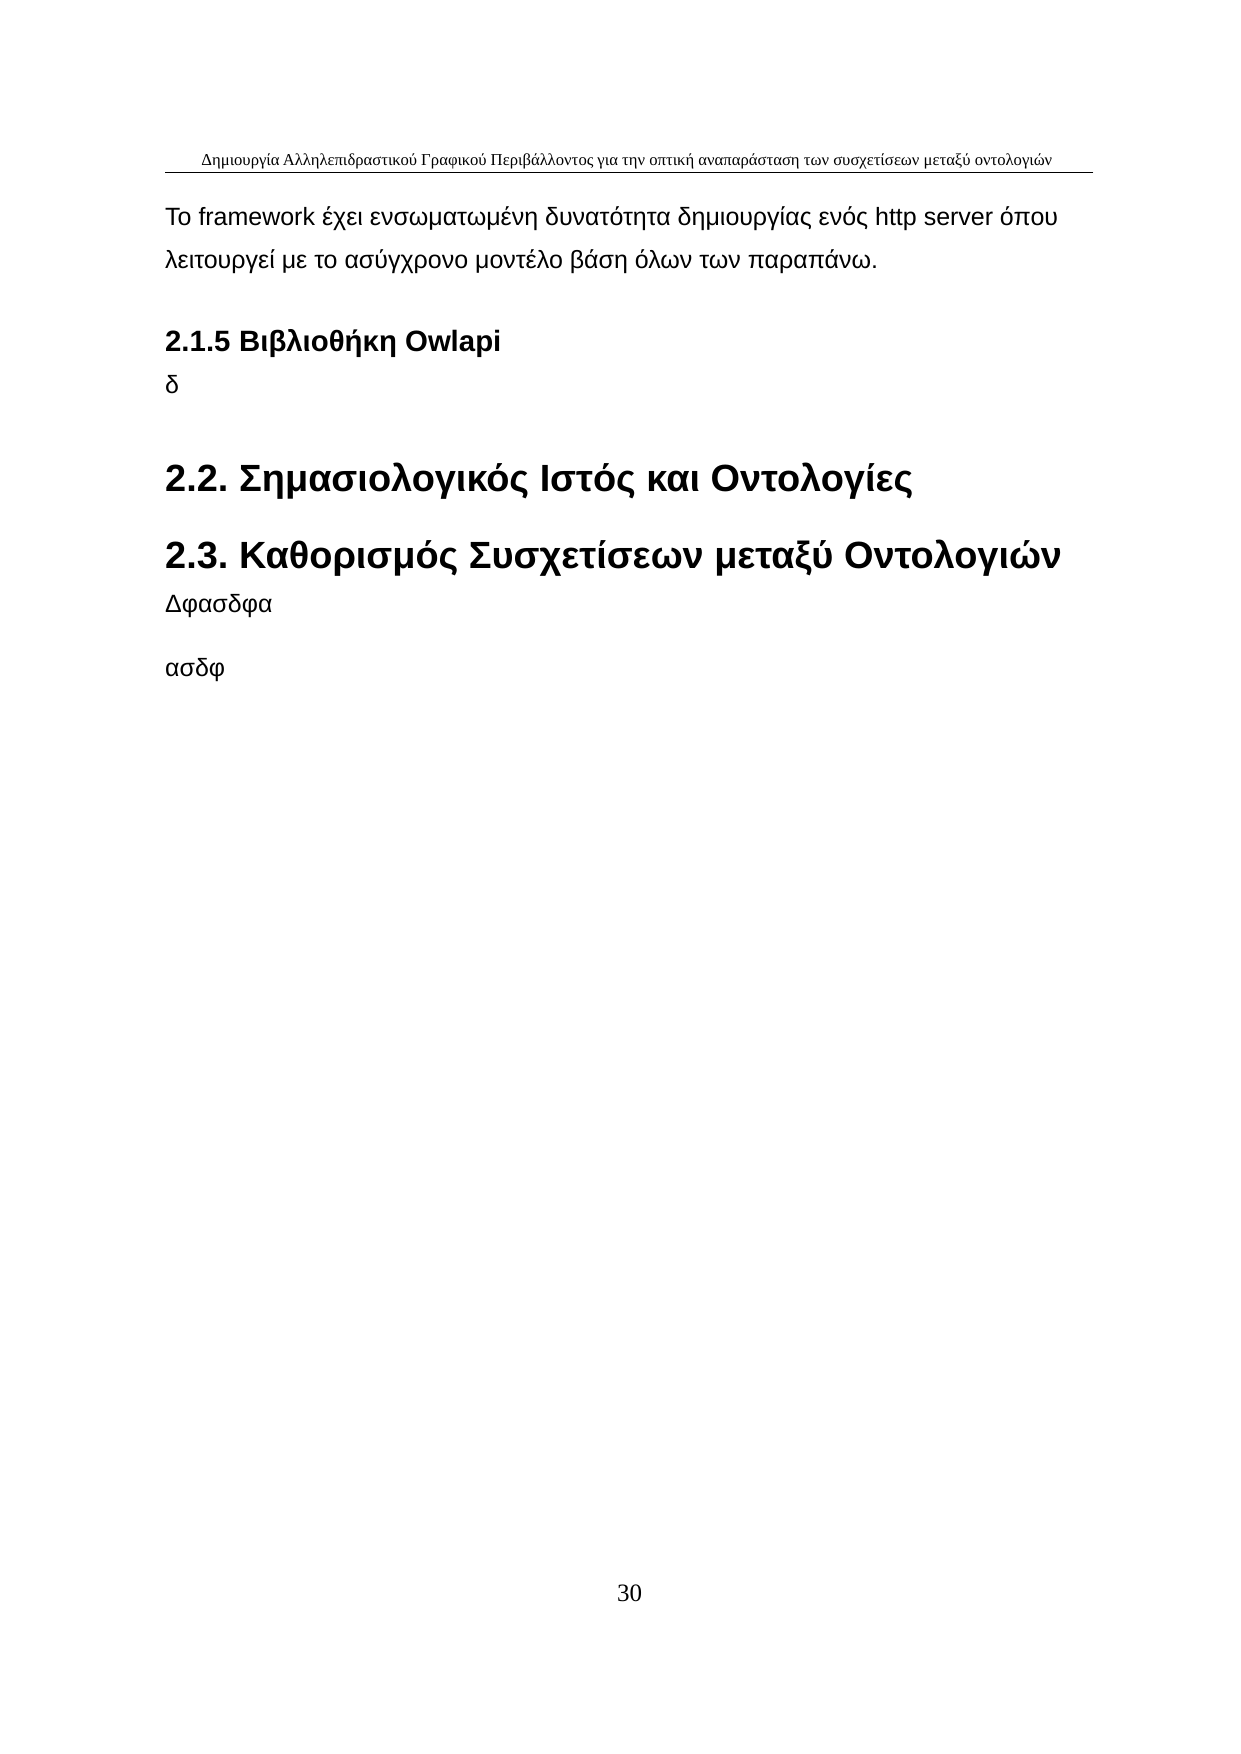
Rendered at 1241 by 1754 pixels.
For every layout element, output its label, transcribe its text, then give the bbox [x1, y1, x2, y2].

text Το framework έχει ενσωματωμένη δυνατότητα δημιουργίας ενός http server όπου λειτουργεί με το ασύγχρονο μοντέλο βάση όλων των παραπάνω. [165, 202, 1093, 274]
text ασδφ [165, 653, 1093, 682]
text Δφασδφα [165, 589, 1093, 617]
subtitle Καθορισμός Συσχετίσεων μεταξύ Οντολογιών [165, 533, 1093, 576]
subtitle Σημασιολογικός Ιστός και Οντολογίες [165, 456, 1093, 499]
text δ [165, 371, 1093, 399]
subtitle Βιβλιοθήκη Owlapi [165, 324, 1093, 358]
